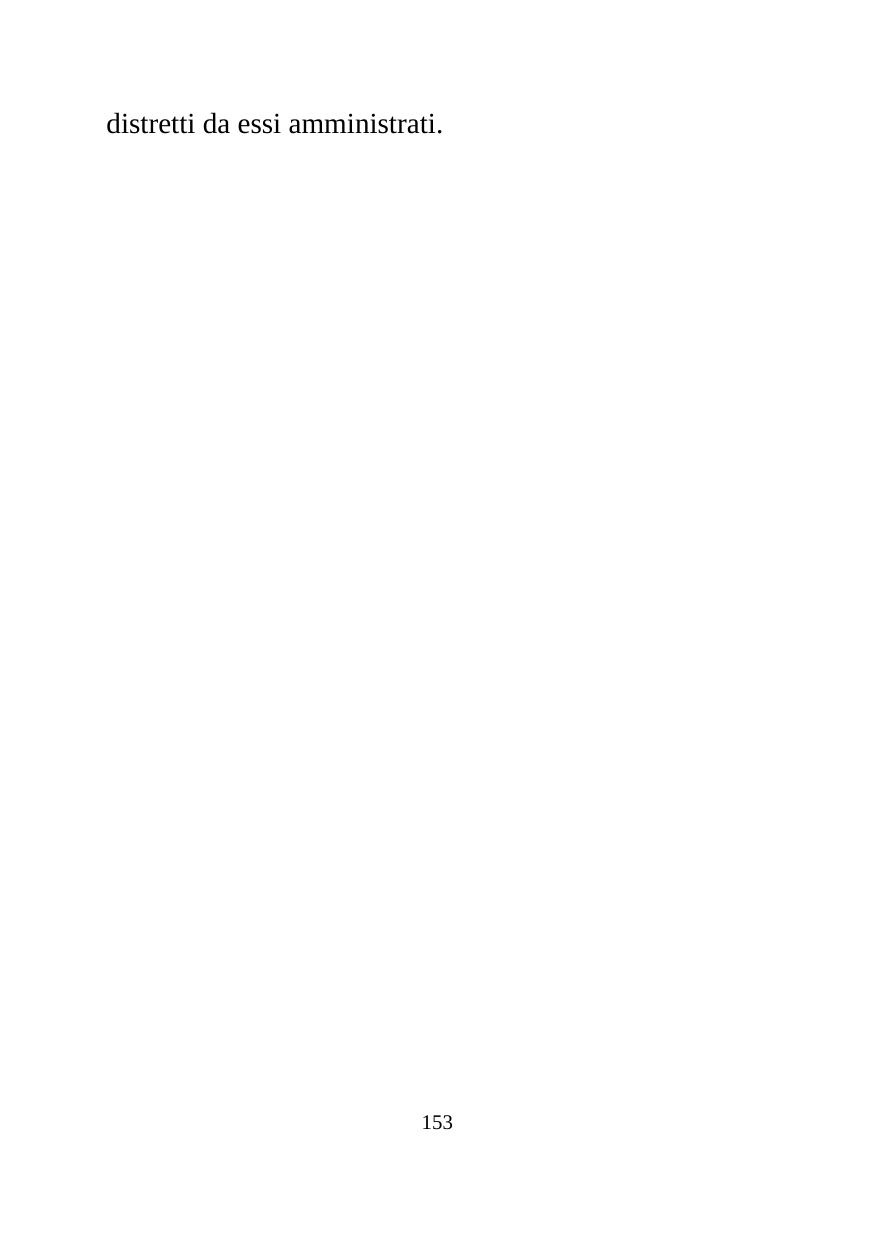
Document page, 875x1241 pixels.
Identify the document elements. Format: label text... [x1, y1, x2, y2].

text distretti da essi amministrati. [106, 106, 768, 140]
